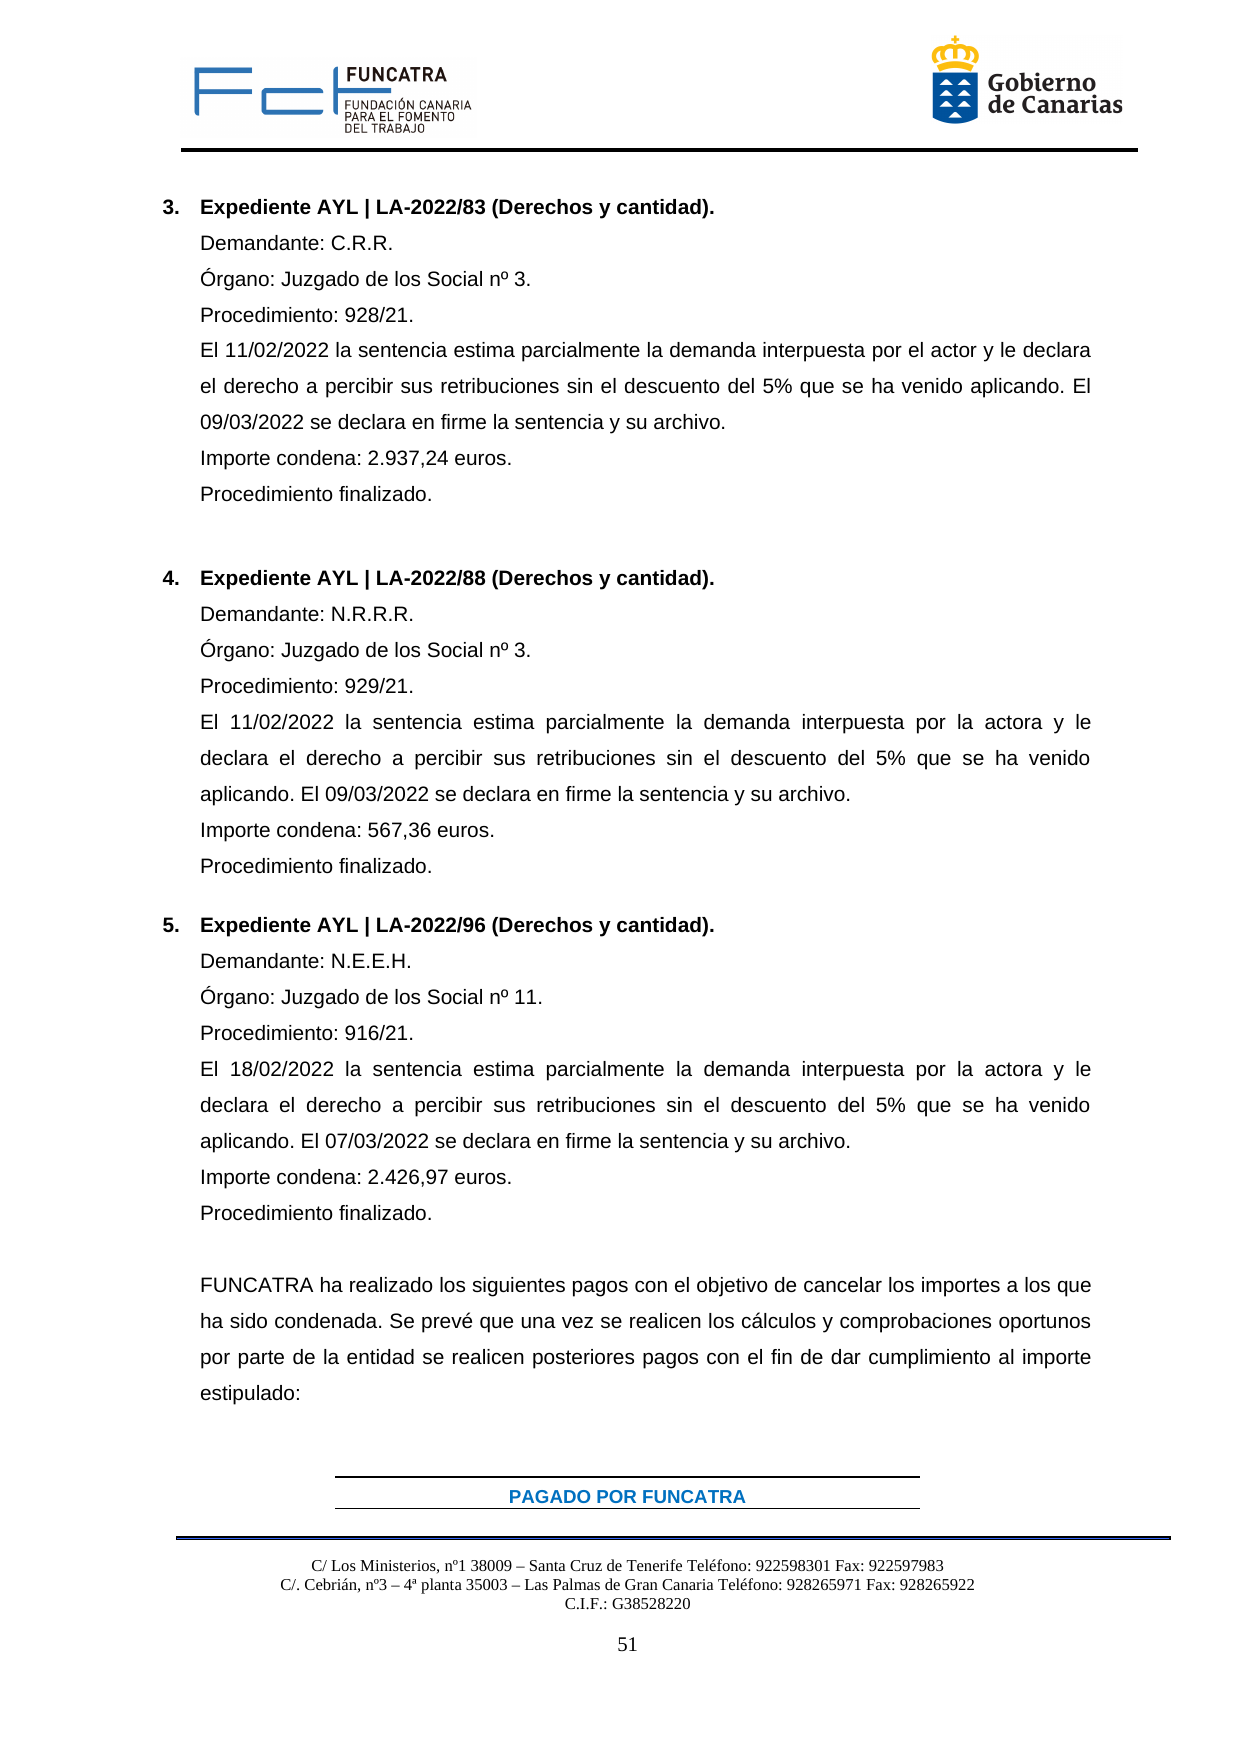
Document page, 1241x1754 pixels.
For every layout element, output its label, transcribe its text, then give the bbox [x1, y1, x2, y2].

list Demandante: N.E.E.H. [200, 949, 1092, 973]
text El 11/02/2022 la sentencia estima parcialmente la demanda interpuesta por la actora y le declara el derecho a percibir sus retribuciones sin el descuento del 5% que se ha venido aplicando. El 09/03/2022 se declara en firme la sentencia y su archivo. [200, 710, 1092, 806]
list Órgano: Juzgado de los Social nº 11. [200, 985, 1092, 1009]
list Importe condena: 2.426,97 euros. [200, 1165, 1092, 1189]
list FUNCATRA ha realizado los siguientes pagos con el objetivo de cancelar los importes a los que ha sido condenada. Se prevé que una vez se realicen los cálculos y comprobaciones oportunos por parte de la entidad se realicen posteriores pagos con el fin de dar cumplimiento al importe estipulado: [200, 1273, 1092, 1404]
list Expediente AYL | LA-2022/83 (Derechos y cantidad). [162, 194, 1092, 218]
list Demandante: N.R.R.R. [200, 602, 1092, 626]
list Importe condena: 567,36 euros. [200, 817, 1092, 841]
list Órgano: Juzgado de los Social nº 3. [200, 266, 1092, 290]
picture [180, 57, 477, 138]
list Expediente AYL | LA-2022/88 (Derechos y cantidad). [162, 566, 1092, 590]
table_header PAGADO POR FUNCATRA [335, 1478, 920, 1508]
list Procedimiento: 929/21. [200, 674, 1092, 698]
list Expediente AYL | LA-2022/96 (Derechos y cantidad). [162, 913, 1092, 937]
picture [931, 35, 1123, 124]
list Demandante: C.R.R. [200, 231, 1092, 254]
list Procedimiento: 916/21. [200, 1021, 1092, 1045]
list Procedimiento finalizado. [200, 853, 1092, 877]
list Procedimiento finalizado. [200, 1201, 1092, 1225]
text El 18/02/2022 la sentencia estima parcialmente la demanda interpuesta por la actora y le declara el derecho a percibir sus retribuciones sin el descuento del 5% que se ha venido aplicando. El 07/03/2022 se declara en firme la sentencia y su archivo. [200, 1057, 1092, 1153]
list Procedimiento: 928/21. [200, 302, 1092, 326]
list Importe condena: 2.937,24 euros. [200, 446, 1092, 470]
text El 11/02/2022 la sentencia estima parcialmente la demanda interpuesta por el actor y le declara el derecho a percibir sus retribuciones sin el descuento del 5% que se ha venido aplicando. El 09/03/2022 se declara en firme la sentencia y su archivo. [200, 338, 1092, 434]
list Procedimiento finalizado. [200, 482, 1092, 506]
list Órgano: Juzgado de los Social nº 3. [200, 638, 1092, 662]
